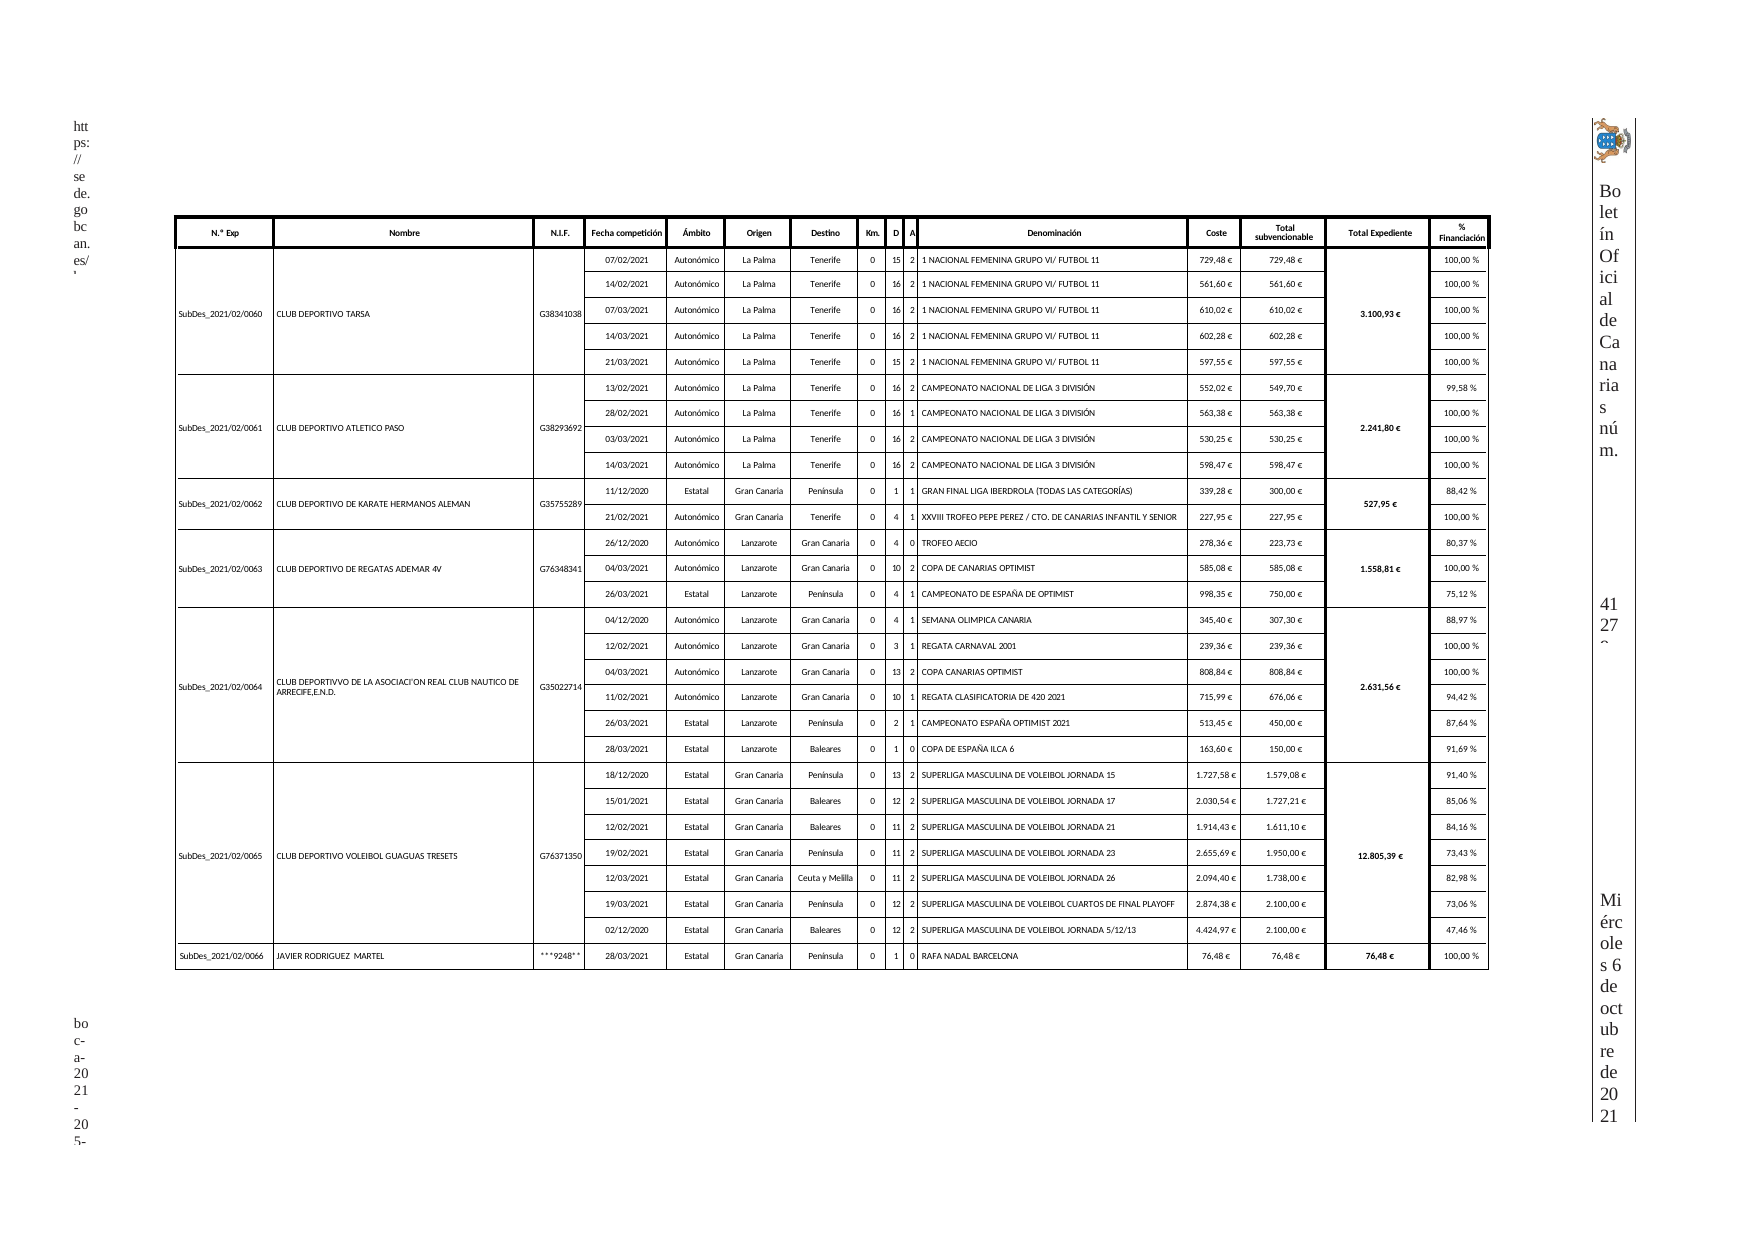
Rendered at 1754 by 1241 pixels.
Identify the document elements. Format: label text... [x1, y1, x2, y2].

table_cell La Palma [725, 453, 790, 478]
table_cell CLUB DEPORTIVO DE REGATAS ADEMAR 4V [274, 530, 533, 607]
table_cell 73,43 % [1431, 839, 1488, 865]
table_cell 2 [886, 711, 903, 736]
table_cell 12/02/2021 [585, 815, 666, 839]
table_cell 2 [904, 272, 917, 297]
table_cell 0 [858, 840, 885, 865]
table_cell 339,28 € [1188, 479, 1240, 503]
table_cell 1.611,10 € [1241, 815, 1324, 839]
table_cell Autonómico [667, 608, 724, 633]
table_cell 1 NACIONAL FEMENINA GRUPO VI/ FUTBOL 11 [918, 350, 1187, 374]
table_cell 0 [858, 530, 885, 555]
table_header Ámbito [668, 219, 723, 246]
table_cell 16 [886, 324, 903, 348]
table_cell Autonómico [667, 350, 724, 374]
table_cell 1 [886, 479, 903, 503]
table_cell Gran Canaria [791, 634, 857, 658]
table_cell G35022714 [534, 608, 584, 762]
table_cell 1.738,00 € [1241, 866, 1324, 891]
table_cell 12 [886, 892, 903, 917]
table_cell Estatal [667, 840, 724, 865]
text 41279 [1600, 592, 1623, 642]
table_cell Estatal [667, 944, 724, 968]
table_cell 4.424,97 € [1188, 918, 1240, 943]
table_cell 76,48 € [1188, 944, 1240, 968]
table_cell Baleares [791, 789, 857, 813]
table_header A [905, 219, 916, 246]
table_cell 16 [886, 375, 903, 400]
table_cell 0 [858, 350, 885, 374]
table_cell 239,36 € [1188, 634, 1240, 658]
table_cell Lanzarote [725, 582, 790, 607]
table_cell 94,42 % [1431, 684, 1488, 710]
table_cell 610,02 € [1188, 298, 1240, 323]
table_cell Tenerife [791, 505, 857, 529]
table_cell 345,40 € [1188, 608, 1240, 633]
table_cell 2 [904, 556, 917, 581]
table_cell Tenerife [791, 427, 857, 452]
table_cell 88,97 % [1431, 607, 1488, 633]
table_cell 15/01/2021 [585, 789, 666, 813]
table_cell 1 [904, 685, 917, 710]
table_cell 0 [858, 892, 885, 917]
table_cell 450,00 € [1241, 711, 1324, 736]
table_cell 0 [858, 427, 885, 452]
table_cell 1 [904, 608, 917, 633]
table_cell Tenerife [791, 453, 857, 478]
table_cell La Palma [725, 298, 790, 323]
table_cell 552,02 € [1188, 375, 1240, 400]
table_cell 10 [886, 685, 903, 710]
table_cell 14/02/2021 [585, 272, 666, 297]
table_cell 100,00 % [1431, 633, 1488, 658]
table_header Destino [792, 219, 856, 246]
table_cell 0 [904, 530, 917, 555]
table_cell G76348341 [534, 530, 584, 607]
table_cell 2.874,38 € [1188, 892, 1240, 917]
table_cell Autonómico [667, 427, 724, 452]
table_cell 1.950,00 € [1241, 840, 1324, 865]
table_cell 530,25 € [1188, 427, 1240, 452]
table_cell 1 NACIONAL FEMENINA GRUPO VI/ FUTBOL 11 [918, 272, 1187, 297]
table_cell 1 NACIONAL FEMENINA GRUPO VI/ FUTBOL 11 [918, 249, 1187, 271]
table_cell 4 [886, 582, 903, 607]
table_cell 1 [886, 737, 903, 762]
table_cell 21/03/2021 [585, 350, 666, 374]
table_cell 21/02/2021 [585, 505, 666, 529]
table_cell CAMPEONATO NACIONAL DE LIGA 3 DIVISIÓN [918, 453, 1187, 478]
table_cell 602,28 € [1241, 324, 1324, 348]
table_cell 610,02 € [1241, 298, 1324, 323]
table_cell Baleares [791, 815, 857, 839]
table_cell 227,95 € [1241, 505, 1324, 529]
table_cell SUPERLIGA MASCULINA DE VOLEIBOL JORNADA 26 [918, 866, 1187, 891]
table_cell CAMPEONATO NACIONAL DE LIGA 3 DIVISIÓN [918, 427, 1187, 452]
table_cell 150,00 € [1241, 737, 1324, 762]
table_cell 15 [886, 350, 903, 374]
table_cell CAMPEONATO ESPAÑA OPTIMIST 2021 [918, 711, 1187, 736]
table_cell 597,55 € [1241, 350, 1324, 374]
table_cell CLUB DEPORTIVO VOLEIBOL GUAGUAS TRESETS [274, 763, 533, 943]
table_cell 12/03/2021 [585, 866, 666, 891]
table_header Total subvencionable [1242, 219, 1324, 246]
table_cell 26/03/2021 [585, 711, 666, 736]
table_cell Estatal [667, 737, 724, 762]
table_cell REGATA CARNAVAL 2001 [918, 634, 1187, 658]
table_cell 26/03/2021 [585, 582, 666, 607]
table_cell 1 NACIONAL FEMENINA GRUPO VI/ FUTBOL 11 [918, 298, 1187, 323]
table_cell La Palma [725, 272, 790, 297]
table_cell Tenerife [791, 324, 857, 348]
table_header D [887, 219, 902, 246]
table_cell 563,38 € [1241, 401, 1324, 426]
table_cell 0 [858, 505, 885, 529]
table_cell 750,00 € [1241, 582, 1324, 607]
table_cell 2 [904, 918, 917, 943]
table_cell 2 [904, 375, 917, 400]
table_cell Lanzarote [725, 711, 790, 736]
table_cell 1 [886, 944, 903, 968]
table_cell Gran Canaria [725, 840, 790, 865]
table_cell 3 [886, 634, 903, 658]
table_cell La Palma [725, 249, 790, 271]
table_header % Financiación [1431, 219, 1487, 246]
table_cell Ceuta y Melilla [791, 866, 857, 891]
table_cell 19/03/2021 [585, 892, 666, 917]
table_cell Península [791, 479, 857, 503]
table_cell 729,48 € [1241, 249, 1324, 271]
table_cell ***9248** [534, 944, 584, 968]
table_cell 2.241,80 € [1327, 375, 1428, 478]
table_cell 2 [904, 249, 917, 271]
table_cell 998,35 € [1188, 582, 1240, 607]
table_cell 0 [858, 375, 885, 400]
table_cell 16 [886, 453, 903, 478]
text https://sede.gobcan.es/boc [73, 117, 92, 273]
table_cell Lanzarote [725, 556, 790, 581]
table_cell Gran Canaria [725, 815, 790, 839]
table_cell Gran Canaria [791, 608, 857, 633]
table_cell 1 NACIONAL FEMENINA GRUPO VI/ FUTBOL 11 [918, 324, 1187, 348]
table_cell 0 [858, 789, 885, 813]
table_cell 676,06 € [1241, 685, 1324, 710]
table_cell 75,12 % [1431, 581, 1488, 607]
table_cell 04/03/2021 [585, 556, 666, 581]
table_cell SUPERLIGA MASCULINA DE VOLEIBOL JORNADA 15 [918, 763, 1187, 788]
table_cell 11 [886, 866, 903, 891]
table_cell 91,40 % [1431, 762, 1488, 788]
table_cell 100,00 % [1431, 452, 1488, 478]
table_cell 2.094,40 € [1188, 866, 1240, 891]
table_cell CLUB DEPORTIVO DE KARATE HERMANOS ALEMAN [274, 479, 533, 529]
table_cell 2 [904, 892, 917, 917]
table_cell 2 [904, 350, 917, 374]
table_cell 99,58 % [1431, 374, 1488, 400]
table_cell CLUB DEPORTIVO TARSA [274, 249, 533, 374]
table_cell 91,69 % [1431, 736, 1488, 762]
table_cell Tenerife [791, 298, 857, 323]
table_cell 0 [858, 918, 885, 943]
table_cell 04/03/2021 [585, 660, 666, 684]
table_cell 11 [886, 840, 903, 865]
table_cell 1.727,58 € [1188, 763, 1240, 788]
table_cell 1.558,81 € [1327, 530, 1428, 607]
table_header Origen [726, 219, 789, 246]
table_header Total Expediente [1327, 219, 1428, 246]
table_cell 1 [904, 711, 917, 736]
table_cell 223,73 € [1241, 530, 1324, 555]
table_cell Gran Canaria [791, 556, 857, 581]
table_cell Gran Canaria [725, 944, 790, 968]
table_cell 12 [886, 789, 903, 813]
table_cell 0 [858, 763, 885, 788]
table_cell 28/03/2021 [585, 944, 666, 968]
table_cell 4 [886, 608, 903, 633]
table_cell 82,98 % [1431, 865, 1488, 891]
table_cell CLUB DEPORTIVVO DE LA ASOCIACI'ON REAL CLUB NAUTICO DE ARRECIFE,E.N.D. [274, 608, 533, 762]
table_cell 1.727,21 € [1241, 789, 1324, 813]
table_cell 278,36 € [1188, 530, 1240, 555]
table_cell 100,00 % [1431, 349, 1488, 374]
table_header N.º Exp [177, 219, 272, 246]
table_cell 715,99 € [1188, 685, 1240, 710]
table_cell La Palma [725, 401, 790, 426]
table_cell 2 [904, 763, 917, 788]
table_cell REGATA CLASIFICATORIA DE 420 2021 [918, 685, 1187, 710]
table_cell 2.100,00 € [1241, 918, 1324, 943]
table_cell 0 [904, 737, 917, 762]
table_cell CAMPEONATO NACIONAL DE LIGA 3 DIVISIÓN [918, 401, 1187, 426]
table_cell CAMPEONATO NACIONAL DE LIGA 3 DIVISIÓN [918, 375, 1187, 400]
table_cell Lanzarote [725, 608, 790, 633]
table_cell 2 [904, 453, 917, 478]
table_cell 0 [858, 479, 885, 503]
table_cell Autonómico [667, 556, 724, 581]
table_cell 03/03/2021 [585, 427, 666, 452]
table_cell 527,95 € [1327, 479, 1428, 529]
table_cell Gran Canaria [725, 763, 790, 788]
table_cell 0 [858, 608, 885, 633]
table_cell 04/12/2020 [585, 608, 666, 633]
table_cell 0 [904, 944, 917, 968]
table_cell 0 [858, 298, 885, 323]
table_cell G38341038 [534, 249, 584, 374]
table_cell 16 [886, 272, 903, 297]
table_cell 0 [858, 634, 885, 658]
table_cell 13 [886, 660, 903, 684]
table_cell SubDes_2021/02/0066 [176, 943, 273, 968]
table_cell Estatal [667, 892, 724, 917]
table_cell Península [791, 711, 857, 736]
table_cell 2 [904, 840, 917, 865]
table_cell 1 [904, 582, 917, 607]
table_cell Península [791, 944, 857, 968]
table_cell SubDes_2021/02/0060 [176, 247, 273, 374]
table_cell 0 [858, 453, 885, 478]
table_cell 88,42 % [1431, 478, 1488, 503]
table_cell La Palma [725, 324, 790, 348]
table_cell 0 [858, 711, 885, 736]
table_cell Gran Canaria [791, 685, 857, 710]
table_cell 227,95 € [1188, 505, 1240, 529]
table_cell Autonómico [667, 634, 724, 658]
table_cell Península [791, 840, 857, 865]
table_cell 0 [858, 685, 885, 710]
table_cell 2.030,54 € [1188, 789, 1240, 813]
table_cell 0 [858, 582, 885, 607]
table_cell Estatal [667, 789, 724, 813]
table_cell 02/12/2020 [585, 918, 666, 943]
table_cell 0 [858, 737, 885, 762]
table_cell 16 [886, 427, 903, 452]
table_cell La Palma [725, 350, 790, 374]
table_cell 561,60 € [1188, 272, 1240, 297]
table_cell 598,47 € [1241, 453, 1324, 478]
table_cell Autonómico [667, 453, 724, 478]
table_cell 561,60 € [1241, 272, 1324, 297]
table_cell COPA DE CANARIAS OPTIMIST [918, 556, 1187, 581]
table_cell Autonómico [667, 298, 724, 323]
table_cell Estatal [667, 815, 724, 839]
table_cell 1 [904, 479, 917, 503]
table_cell Estatal [667, 711, 724, 736]
table_cell Estatal [667, 763, 724, 788]
table_cell 87,64 % [1431, 710, 1488, 736]
table_cell 47,46 % [1431, 917, 1488, 943]
table_cell Estatal [667, 866, 724, 891]
table_cell 2 [904, 427, 917, 452]
table_cell 100,00 % [1431, 943, 1488, 968]
table_cell 0 [858, 815, 885, 839]
table_cell Lanzarote [725, 660, 790, 684]
table_cell 73,06 % [1431, 891, 1488, 917]
table_cell 15 [886, 249, 903, 271]
table_cell 12 [886, 918, 903, 943]
table_cell 808,84 € [1188, 660, 1240, 684]
table_cell 2 [904, 298, 917, 323]
table_cell COPA CANARIAS OPTIMIST [918, 660, 1187, 684]
table_header N.I.F. [535, 219, 583, 246]
table_cell Península [791, 582, 857, 607]
table_cell 76,48 € [1241, 944, 1324, 968]
table_cell RAFA NADAL BARCELONA [918, 944, 1187, 968]
table_cell JAVIER RODRIGUEZ MARTEL [274, 944, 533, 968]
table_cell Autonómico [667, 272, 724, 297]
table_cell G35755289 [534, 479, 584, 529]
table_cell Tenerife [791, 249, 857, 271]
table_cell 12/02/2021 [585, 634, 666, 658]
table_cell 85,06 % [1431, 788, 1488, 813]
table_cell 2 [904, 866, 917, 891]
table_cell SUPERLIGA MASCULINA DE VOLEIBOL JORNADA 17 [918, 789, 1187, 813]
table_cell 307,30 € [1241, 608, 1324, 633]
table_cell 1 [904, 634, 917, 658]
table_header Nombre [275, 219, 532, 246]
table_cell 0 [858, 660, 885, 684]
table_cell 07/03/2021 [585, 298, 666, 323]
table_cell 76,48 € [1327, 944, 1428, 968]
table_cell 1.579,08 € [1241, 763, 1324, 788]
table_cell Gran Canaria [725, 789, 790, 813]
table_cell CAMPEONATO DE ESPAÑA DE OPTIMIST [918, 582, 1187, 607]
table_cell 100,00 % [1431, 504, 1488, 529]
table_cell 598,47 € [1188, 453, 1240, 478]
table_cell SUPERLIGA MASCULINA DE VOLEIBOL JORNADA 21 [918, 815, 1187, 839]
table_cell 11/12/2020 [585, 479, 666, 503]
table_cell 100,00 % [1431, 659, 1488, 684]
table_cell GRAN FINAL LIGA IBERDROLA (TODAS LAS CATEGORÍAS) [918, 479, 1187, 503]
table_cell G38293692 [534, 375, 584, 478]
table_cell 0 [858, 324, 885, 348]
table_cell 11 [886, 815, 903, 839]
table_cell 2.655,69 € [1188, 840, 1240, 865]
table_cell Autonómico [667, 375, 724, 400]
table_cell Lanzarote [725, 737, 790, 762]
table_cell 80,37 % [1431, 529, 1488, 555]
table_cell 11/02/2021 [585, 685, 666, 710]
table_cell Autonómico [667, 660, 724, 684]
table_cell 2 [904, 660, 917, 684]
table_cell 18/12/2020 [585, 763, 666, 788]
table_cell 0 [858, 272, 885, 297]
text Boletín Oficial de Canarias núm. 205 [1599, 180, 1622, 462]
table_cell SubDes_2021/02/0063 [176, 529, 273, 607]
table_cell Tenerife [791, 350, 857, 374]
table_cell 0 [858, 556, 885, 581]
table_cell G76371350 [534, 763, 584, 943]
table_cell SUPERLIGA MASCULINA DE VOLEIBOL CUARTOS DE FINAL PLAYOFF [918, 892, 1187, 917]
table_cell Estatal [667, 582, 724, 607]
table_cell 14/03/2021 [585, 324, 666, 348]
table_cell 16 [886, 401, 903, 426]
table_cell SubDes_2021/02/0062 [176, 478, 273, 529]
table_cell 530,25 € [1241, 427, 1324, 452]
table_cell Gran Canaria [725, 918, 790, 943]
table_cell 4 [886, 530, 903, 555]
table_cell 729,48 € [1188, 249, 1240, 271]
table_cell 10 [886, 556, 903, 581]
table_cell SubDes_2021/02/0065 [176, 762, 273, 943]
table_cell Autonómico [667, 505, 724, 529]
table_cell Gran Canaria [791, 530, 857, 555]
table_cell 4 [886, 505, 903, 529]
table_cell 0 [858, 944, 885, 968]
table_cell Autonómico [667, 685, 724, 710]
table_cell Lanzarote [725, 530, 790, 555]
table_cell 12.805,39 € [1327, 763, 1428, 943]
table_cell 602,28 € [1188, 324, 1240, 348]
table_cell SEMANA OLIMPICA CANARIA [918, 608, 1187, 633]
table_cell Autonómico [667, 324, 724, 348]
table_cell 2.100,00 € [1241, 892, 1324, 917]
table_cell 597,55 € [1188, 350, 1240, 374]
table_cell 163,60 € [1188, 737, 1240, 762]
table_cell 100,00 % [1431, 400, 1488, 426]
table_cell 13 [886, 763, 903, 788]
table_cell 585,08 € [1241, 556, 1324, 581]
table_cell Gran Canaria [791, 660, 857, 684]
table_cell Gran Canaria [725, 505, 790, 529]
table_cell SubDes_2021/02/0064 [176, 607, 273, 762]
table_cell 2 [904, 324, 917, 348]
table_cell Gran Canaria [725, 866, 790, 891]
table_cell Lanzarote [725, 634, 790, 658]
table_cell La Palma [725, 427, 790, 452]
table_cell SUPERLIGA MASCULINA DE VOLEIBOL JORNADA 23 [918, 840, 1187, 865]
table_cell SubDes_2021/02/0061 [176, 374, 273, 478]
table_cell Baleares [791, 918, 857, 943]
table_cell 549,70 € [1241, 375, 1324, 400]
table_cell 100,00 % [1431, 555, 1488, 581]
table_cell Tenerife [791, 401, 857, 426]
table_cell 1 [904, 505, 917, 529]
text boc-a-2021-205-4310 [74, 1015, 92, 1145]
table_cell Península [791, 892, 857, 917]
table_cell Península [791, 763, 857, 788]
table_cell 1 [904, 401, 917, 426]
table_cell 0 [858, 249, 885, 271]
table_cell 07/02/2021 [585, 249, 666, 271]
table_cell SUPERLIGA MASCULINA DE VOLEIBOL JORNADA 5/12/13 [918, 918, 1187, 943]
table_cell 1.914,43 € [1188, 815, 1240, 839]
table_cell 585,08 € [1188, 556, 1240, 581]
table_cell 100,00 % [1431, 323, 1488, 348]
table_cell 100,00 % [1431, 271, 1488, 297]
table_cell Tenerife [791, 375, 857, 400]
table_cell Autonómico [667, 249, 724, 271]
table_cell Gran Canaria [725, 479, 790, 503]
table_cell XXVIII TROFEO PEPE PEREZ / CTO. DE CANARIAS INFANTIL Y SENIOR [918, 505, 1187, 529]
table_cell 13/02/2021 [585, 375, 666, 400]
table_cell 26/12/2020 [585, 530, 666, 555]
table_header Denominación [919, 219, 1186, 246]
table_cell 513,45 € [1188, 711, 1240, 736]
table_cell 100,00 % [1431, 246, 1488, 271]
table_cell 3.100,93 € [1327, 249, 1428, 374]
table_cell 28/03/2021 [585, 737, 666, 762]
table_cell 2.631,56 € [1327, 608, 1428, 762]
table_cell La Palma [725, 375, 790, 400]
table_cell 19/02/2021 [585, 840, 666, 865]
table_cell 100,00 % [1431, 426, 1488, 452]
table_cell 300,00 € [1241, 479, 1324, 503]
table_header Km. [859, 219, 884, 246]
table_cell 0 [858, 401, 885, 426]
table_cell 808,84 € [1241, 660, 1324, 684]
table_cell Autonómico [667, 401, 724, 426]
table_cell 239,36 € [1241, 634, 1324, 658]
table_cell 16 [886, 298, 903, 323]
table_cell 563,38 € [1188, 401, 1240, 426]
table_cell Baleares [791, 737, 857, 762]
table_cell Autonómico [667, 530, 724, 555]
table_cell Lanzarote [725, 685, 790, 710]
table_cell Tenerife [791, 272, 857, 297]
table_header Fecha competición [586, 219, 665, 246]
table_cell Gran Canaria [725, 892, 790, 917]
table_cell 2 [904, 815, 917, 839]
table_cell 84,16 % [1431, 814, 1488, 839]
table_cell Estatal [667, 479, 724, 503]
table_cell 28/02/2021 [585, 401, 666, 426]
table_cell 2 [904, 789, 917, 813]
table_cell TROFEO AECIO [918, 530, 1187, 555]
table_cell COPA DE ESPAÑA ILCA 6 [918, 737, 1187, 762]
picture [1594, 118, 1631, 163]
table_header Coste [1189, 219, 1239, 246]
table_cell 100,00 % [1431, 297, 1488, 323]
table_cell 14/03/2021 [585, 453, 666, 478]
table_cell 0 [858, 866, 885, 891]
table_cell Estatal [667, 918, 724, 943]
table_cell CLUB DEPORTIVO ATLETICO PASO [274, 375, 533, 478]
text Miércoles 6 de octubre de 2021 [1600, 889, 1623, 1124]
